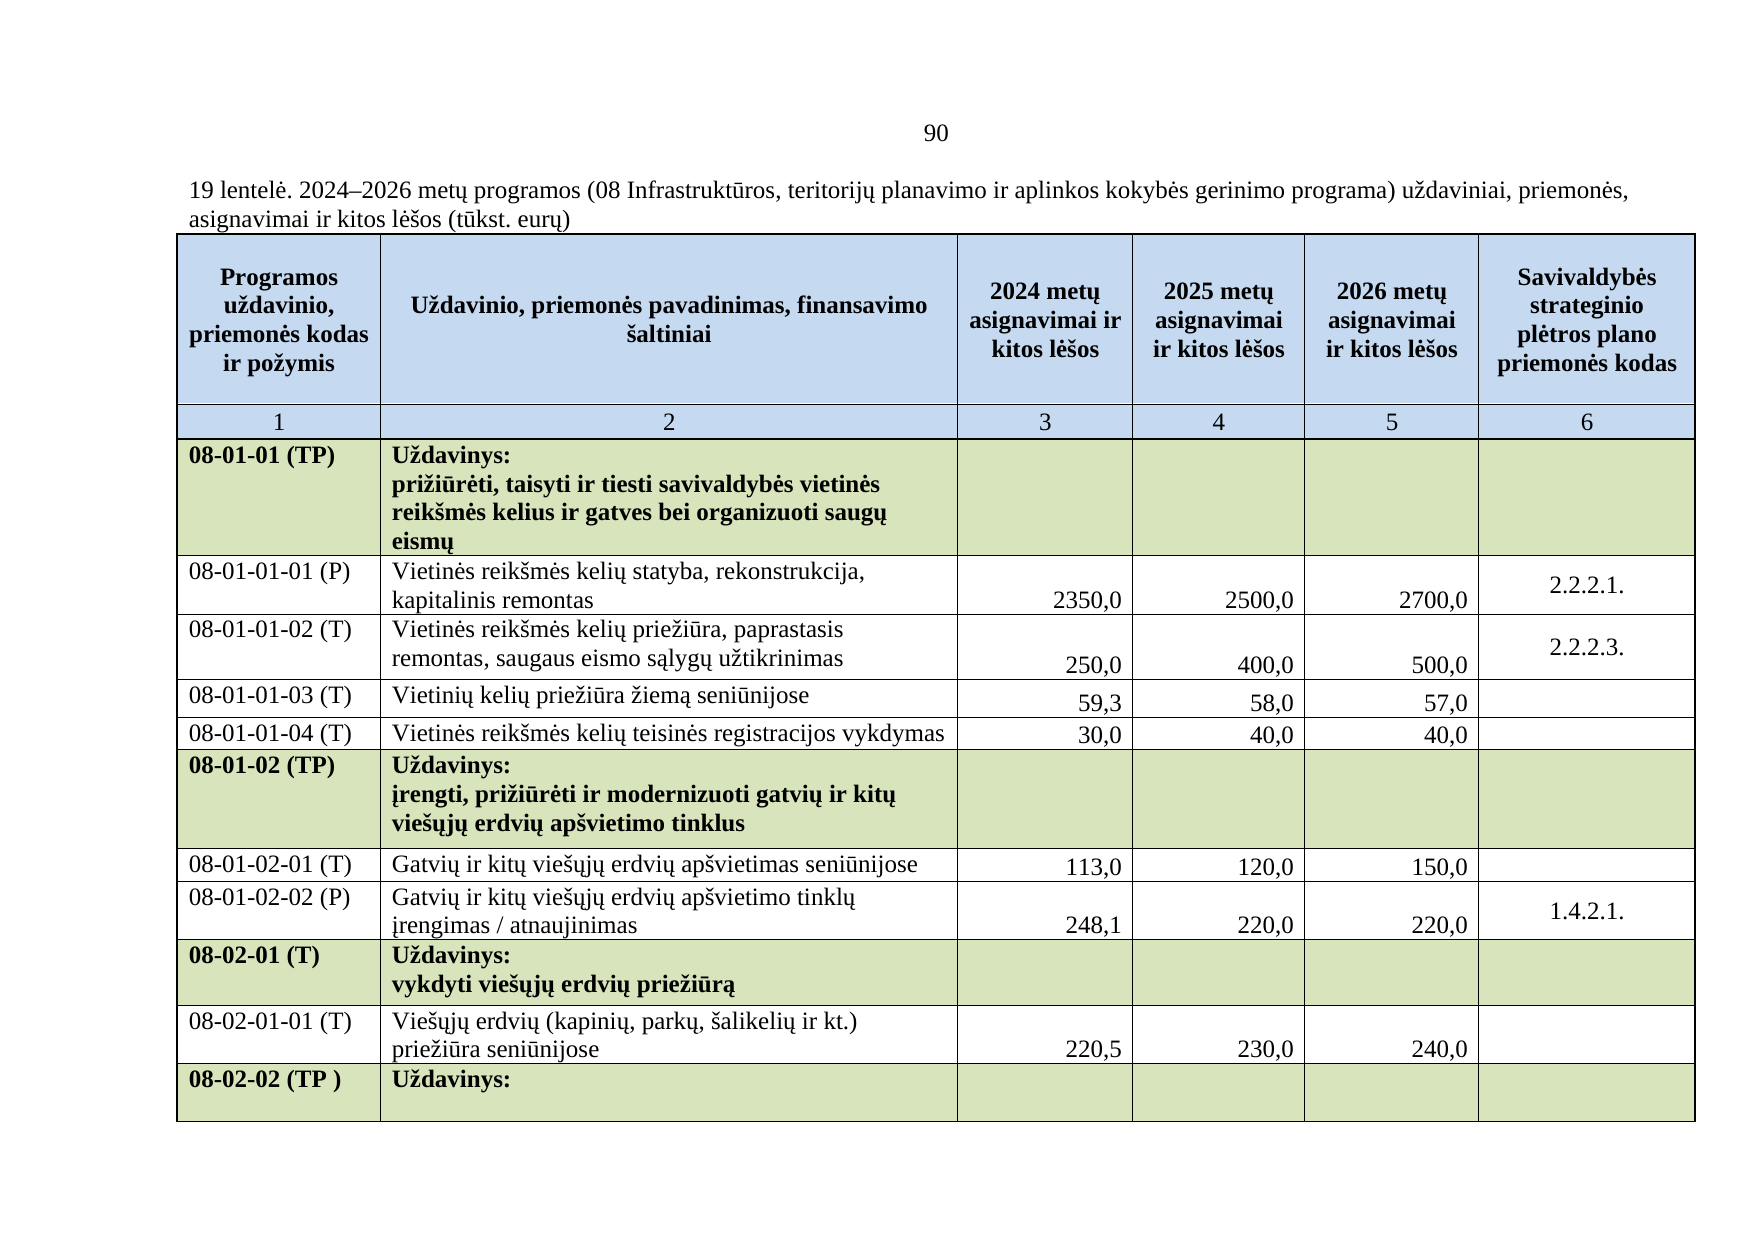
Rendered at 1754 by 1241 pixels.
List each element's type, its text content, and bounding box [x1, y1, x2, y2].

table_cell 2500,0 [1133, 556, 1304, 613]
table_cell [958, 940, 1132, 1005]
table_cell 59,3 [958, 680, 1132, 717]
table_cell Uždavinio, priemonės pavadinimas, finansavimo šaltiniai [381, 235, 957, 403]
table_cell 40,0 [1133, 718, 1304, 749]
table_cell Gatvių ir kitų viešųjų erdvių apšvietimas seniūnijose [381, 849, 957, 881]
table_header 19 lentelė. 2024–2026 metų programos (08 Infrastruktūros, teritorijų planavimo ir aplinkos kokybės gerinimo programa) uždaviniai, priemonės, asignavimai ir kitos lėšos (tūkst. eurų) [177, 176, 1695, 233]
table_cell 220,5 [958, 1006, 1132, 1063]
table_cell [958, 750, 1132, 848]
table_cell [1479, 849, 1694, 881]
table_cell 08-01-02 (TP) [178, 750, 380, 848]
table_cell 4 [1133, 405, 1304, 438]
table_cell 2350,0 [958, 556, 1132, 613]
table_cell 400,0 [1133, 615, 1304, 679]
table_cell [1479, 680, 1694, 717]
table_cell 120,0 [1133, 849, 1304, 881]
table_cell 3 [958, 405, 1132, 438]
table_cell Vietinės reikšmės kelių priežiūra, paprastasis remontas, saugaus eismo sąlygų užtikrinimas [381, 615, 957, 679]
table_cell 08-02-01-01 (T) [178, 1006, 380, 1063]
table_cell 08-01-01 (TP) [178, 440, 380, 555]
table_cell 2025 metų asignavimai ir kitos lėšos [1133, 235, 1304, 403]
table_cell Viešųjų erdvių (kapinių, parkų, šalikelių ir kt.) priežiūra seniūnijose [381, 1006, 957, 1063]
table_cell [1479, 718, 1694, 749]
table_cell [958, 1064, 1132, 1121]
table_cell Savivaldybės strateginio plėtros plano priemonės kodas [1479, 235, 1694, 403]
table_cell 08-02-02 (TP ) [178, 1064, 380, 1121]
table_cell 2.2.2.3. [1479, 615, 1694, 679]
table_cell 08-01-01-01 (P) [178, 556, 380, 613]
table_cell 08-01-02-01 (T) [178, 849, 380, 881]
table_cell 08-02-01 (T) [178, 940, 380, 1005]
table_cell 08-01-02-02 (P) [178, 882, 380, 939]
table_cell 2 [381, 405, 957, 438]
table_cell 58,0 [1133, 680, 1304, 717]
table_cell [1305, 940, 1478, 1005]
table_cell 2700,0 [1305, 556, 1478, 613]
table_cell 6 [1479, 405, 1694, 438]
table_cell [1133, 440, 1304, 555]
table_cell [1305, 1064, 1478, 1121]
table_cell 250,0 [958, 615, 1132, 679]
table_cell [1133, 750, 1304, 848]
table_cell 2.2.2.1. [1479, 556, 1694, 613]
table_cell [1133, 940, 1304, 1005]
table_cell 1 [178, 405, 380, 438]
table_cell [1479, 440, 1694, 555]
table_cell 248,1 [958, 882, 1132, 939]
table_cell [1305, 750, 1478, 848]
table_cell Uždavinys: prižiūrėti, taisyti ir tiesti savivaldybės vietinės reikšmės kelius ir gatves bei organizuoti saugų eismų [381, 440, 957, 555]
table_cell [1479, 750, 1694, 848]
table_cell 500,0 [1305, 615, 1478, 679]
table_cell Vietinių kelių priežiūra žiemą seniūnijose [381, 680, 957, 717]
table_cell Uždavinys: įrengti, prižiūrėti ir modernizuoti gatvių ir kitų viešųjų erdvių apšvietimo tinklus [381, 750, 957, 848]
table_cell [1133, 1064, 1304, 1121]
table_cell 40,0 [1305, 718, 1478, 749]
table_cell Programos uždavinio, priemonės kodas ir požymis [178, 235, 380, 403]
table_cell Uždavinys: vykdyti viešųjų erdvių priežiūrą [381, 940, 957, 1005]
table_cell 30,0 [958, 718, 1132, 749]
table_cell 57,0 [1305, 680, 1478, 717]
table_cell [1479, 940, 1694, 1005]
table_cell 113,0 [958, 849, 1132, 881]
table_cell 150,0 [1305, 849, 1478, 881]
table_cell 08-01-01-04 (T) [178, 718, 380, 749]
table_cell 220,0 [1305, 882, 1478, 939]
table_cell 2024 metų asignavimai ir kitos lėšos [958, 235, 1132, 403]
table_cell 1.4.2.1. [1479, 882, 1694, 939]
table_cell Vietinės reikšmės kelių teisinės registracijos vykdymas [381, 718, 957, 749]
table_cell [1479, 1064, 1694, 1121]
table_cell 2026 metų asignavimai ir kitos lėšos [1305, 235, 1478, 403]
table_cell 08-01-01-02 (T) [178, 615, 380, 679]
table_cell 08-01-01-03 (T) [178, 680, 380, 717]
table_cell 230,0 [1133, 1006, 1304, 1063]
table_cell Gatvių ir kitų viešųjų erdvių apšvietimo tinklų įrengimas / atnaujinimas [381, 882, 957, 939]
table_cell Uždavinys: [381, 1064, 957, 1121]
table_cell 5 [1305, 405, 1478, 438]
table_cell Vietinės reikšmės kelių statyba, rekonstrukcija, kapitalinis remontas [381, 556, 957, 613]
table_cell [958, 440, 1132, 555]
table_cell [1305, 440, 1478, 555]
table_cell [1479, 1006, 1694, 1063]
table_cell 240,0 [1305, 1006, 1478, 1063]
table_cell 220,0 [1133, 882, 1304, 939]
